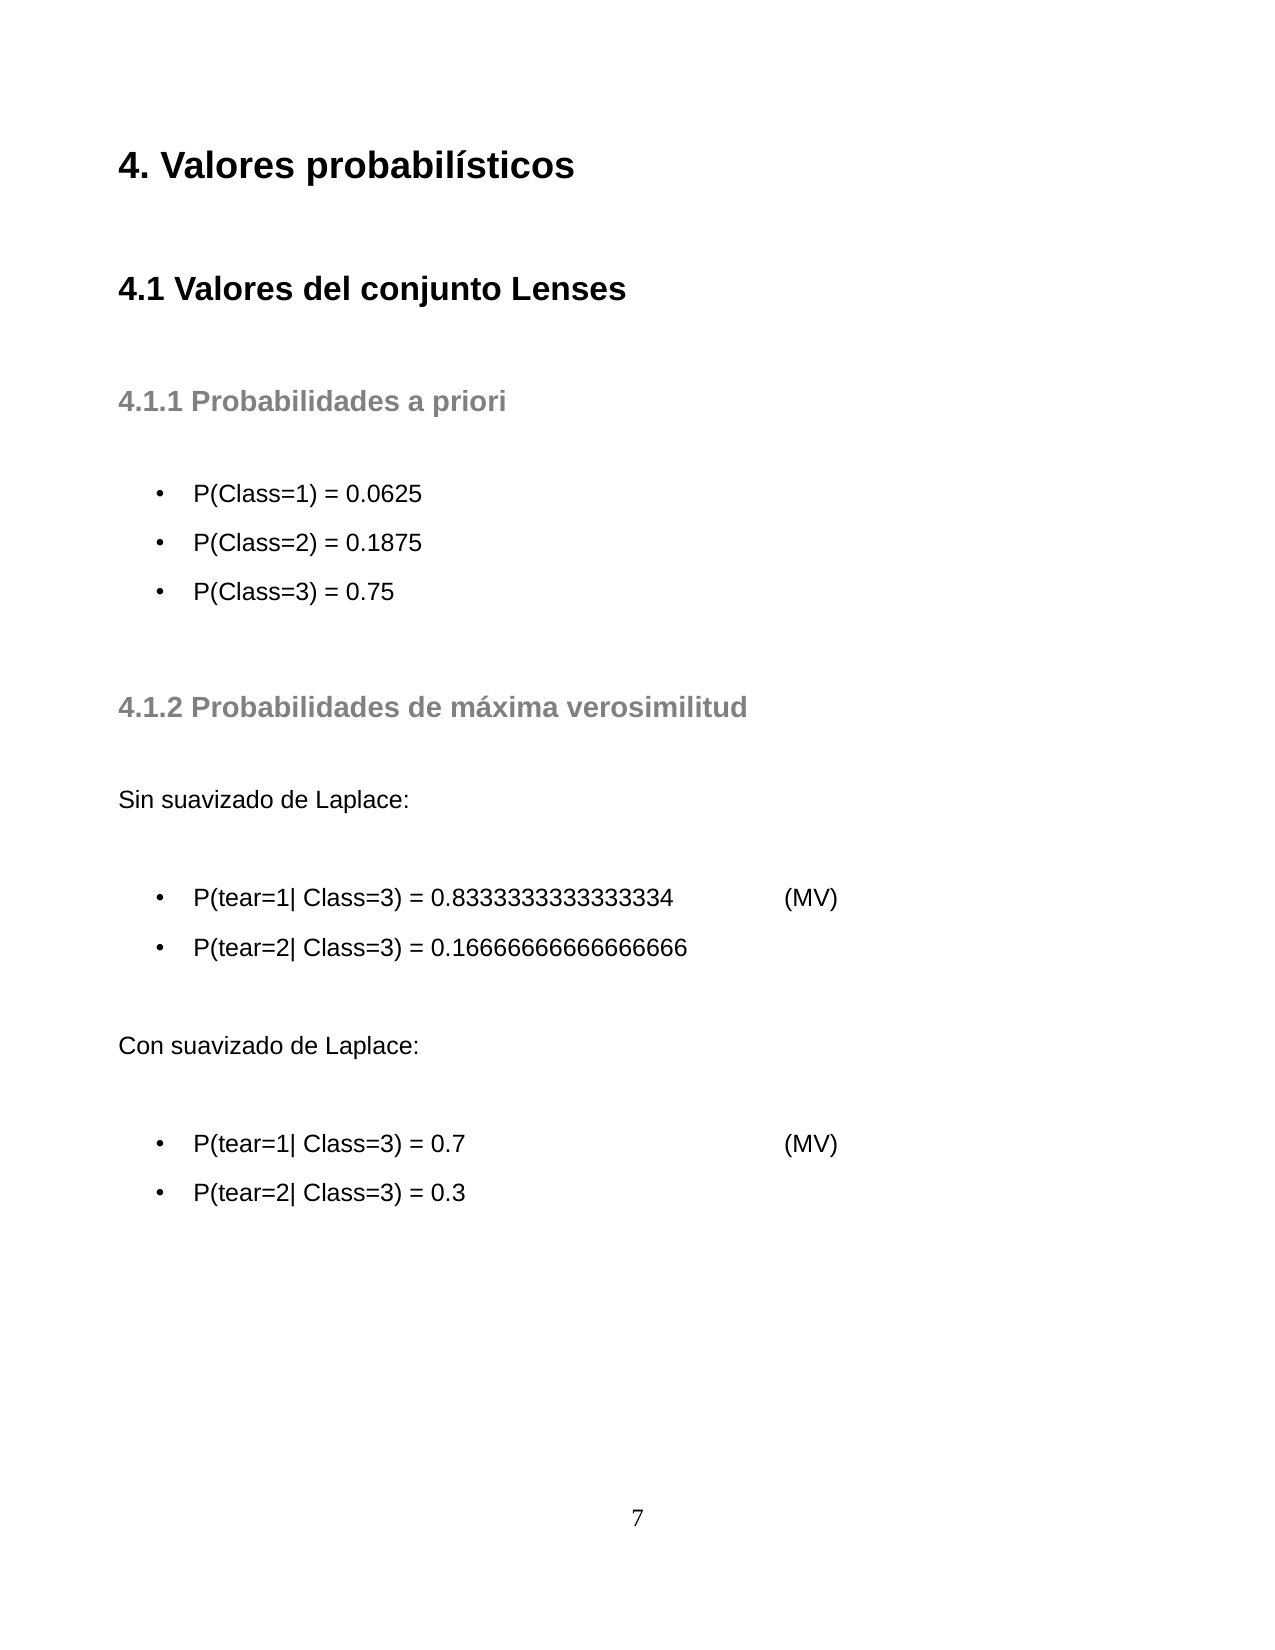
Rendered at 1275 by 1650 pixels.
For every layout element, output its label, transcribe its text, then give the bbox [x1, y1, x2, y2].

subtitle 4.1.2 Probabilidades de máxima verosimilitud [118, 690, 1157, 724]
subtitle 4.1 Valores del conjunto Lenses [118, 269, 1157, 308]
list P(Class=1) = 0.0625 [156, 479, 1157, 508]
list P(tear=1| Class=3) = 0.7 (MV) [156, 1129, 1157, 1158]
subtitle 4. Valores probabilísticos [118, 143, 1157, 187]
text Sin suavizado de Laplace: [118, 785, 1157, 814]
list P(Class=3) = 0.75 [156, 577, 1157, 606]
subtitle 4.1.1 Probabilidades a priori [118, 384, 1157, 417]
list P(Class=2) = 0.1875 [156, 528, 1157, 557]
list P(tear=1| Class=3) = 0.8333333333333334 (MV) [156, 883, 1157, 912]
list P(tear=2| Class=3) = 0.3 [156, 1178, 1157, 1207]
list P(tear=2| Class=3) = 0.16666666666666666 [156, 933, 1157, 961]
text Con suavizado de Laplace: [118, 1031, 1157, 1059]
